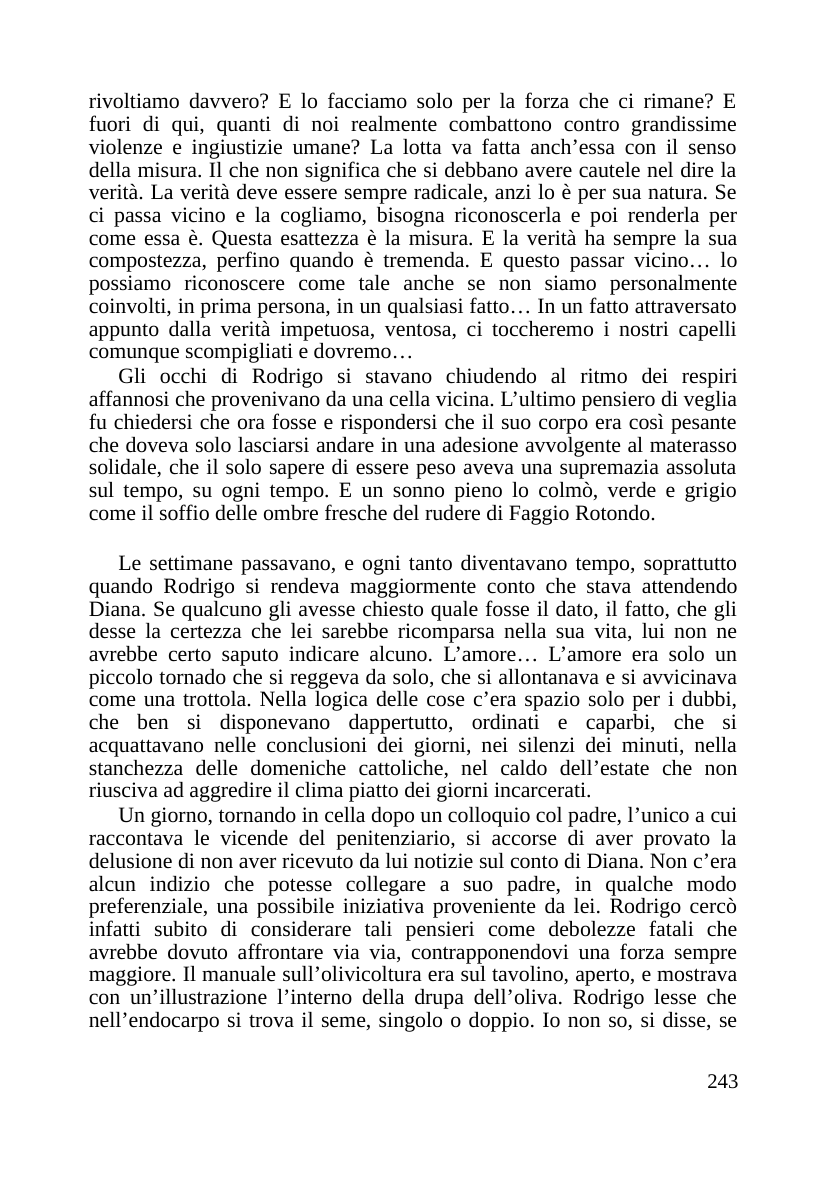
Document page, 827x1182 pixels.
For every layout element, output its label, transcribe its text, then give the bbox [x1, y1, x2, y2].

text Un giorno, tornando in cella dopo un colloquio col padre, l’unico a cui raccontava le vicende del penitenziario, si accorse di aver provato la delusione di non aver ricevuto da lui notizie sul conto di Diana. Non c’era alcun indizio che potesse collegare a suo padre, in qualche modo preferenziale, una possibile iniziativa proveniente da lei. Rodrigo cercò infatti subito di considerare tali pensieri come debolezze fatali che avrebbe dovuto affrontare via via, contrapponendovi una forza sempre maggiore. Il manuale sull’olivicoltura era sul tavolino, aperto, e mostrava con un’illustrazione l’interno della drupa dell’oliva. Rodrigo lesse che nell’endocarpo si trova il seme, singolo o doppio. Io non so, si disse, se [88, 802, 738, 1032]
text Le settimane passavano, e ogni tanto diventavano tempo, soprattutto quando Rodrigo si rendeva maggiormente conto che stava attendendo Diana. Se qualcuno gli avesse chiesto quale fosse il dato, il fatto, che gli desse la certezza che lei sarebbe ricomparsa nella sua vita, lui non ne avrebbe certo saputo indicare alcuno. L’amore… L’amore era solo un piccolo tornado che si reggeva da solo, che si allontanava e si avvicinava come una trottola. Nella logica delle cose c’era spazio solo per i dubbi, che ben si disponevano dappertutto, ordinati e caparbi, che si acquattavano nelle conclusioni dei giorni, nei silenzi dei minuti, nella stanchezza delle domeniche cattoliche, nel caldo dell’estate che non riusciva ad aggredire il clima piatto dei giorni incarcerati. [88, 550, 738, 802]
text rivoltiamo davvero? E lo facciamo solo per la forza che ci rimane? E fuori di qui, quanti di noi realmente combattono contro grandissime violenze e ingiustizie umane? La lotta va fatta anch’essa con il senso della misura. Il che non significa che si debbano avere cautele nel dire la verità. La verità deve essere sempre radicale, anzi lo è per sua natura. Se ci passa vicino e la cogliamo, bisogna riconoscerla e poi renderla per come essa è. Questa esattezza è la misura. E la verità ha sempre la sua compostezza, perfino quando è tremenda. E questo passar vicino… lo possiamo riconoscere come tale anche se non siamo personalmente coinvolti, in prima persona, in un qualsiasi fatto… In un fatto attraversato appunto dalla verità impetuosa, ventosa, ci toccheremo i nostri capelli comunque scompigliati e dovremo… [88, 88, 738, 363]
text Gli occhi di Rodrigo si stavano chiudendo al ritmo dei respiri affannosi che provenivano da una cella vicina. L’ultimo pensiero di veglia fu chiedersi che ora fosse e rispondersi che il suo corpo era così pesante che doveva solo lasciarsi andare in una adesione avvolgente al materasso solidale, che il solo sapere di essere peso aveva una supremazia assoluta sul tempo, su ogni tempo. E un sonno pieno lo colmò, verde e grigio come il soffio delle ombre fresche del rudere di Faggio Rotondo. [88, 363, 738, 525]
